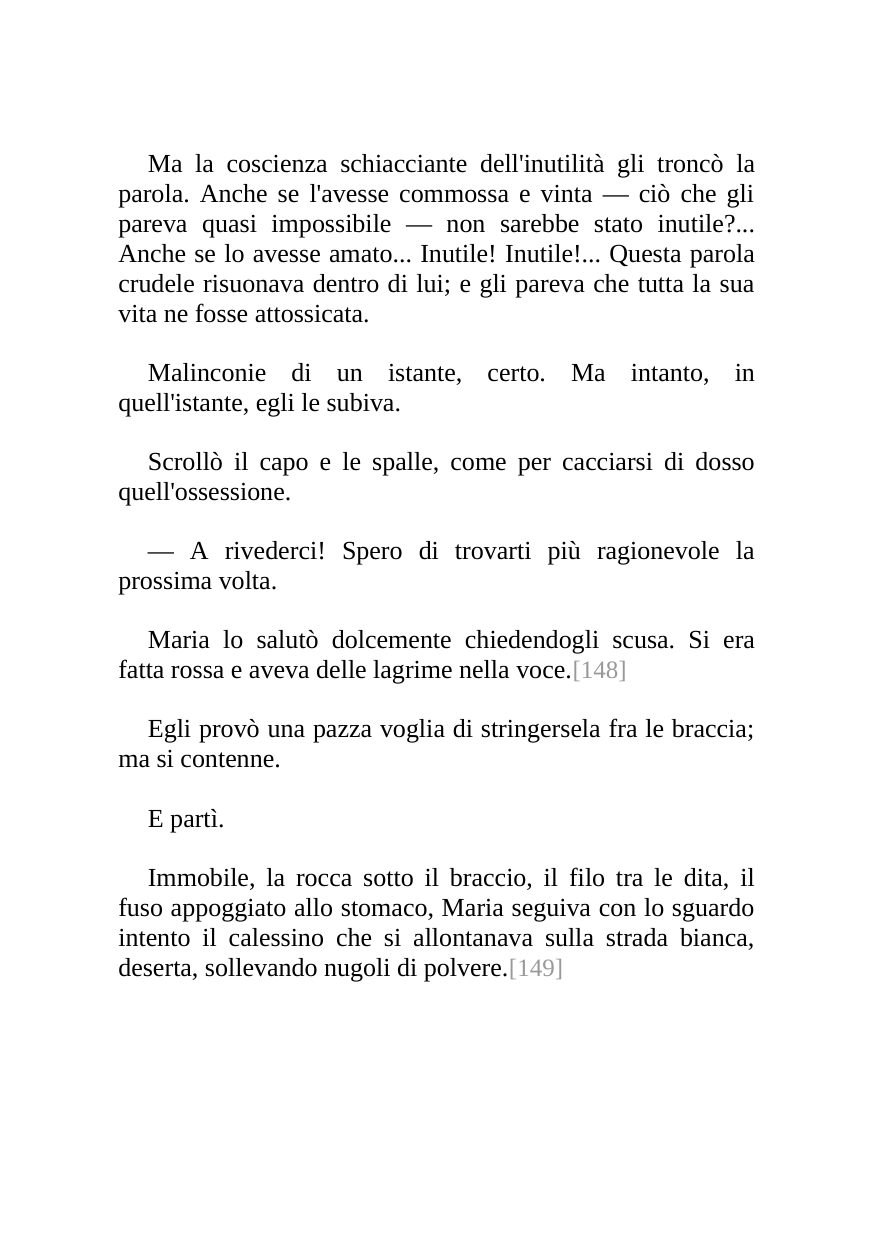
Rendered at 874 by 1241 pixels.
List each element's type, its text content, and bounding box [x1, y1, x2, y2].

text Malinconie di un istante, certo. Ma intanto, in quell'istante, egli le subiva. [118, 357, 756, 417]
text Ma la coscienza schiacciante dell'inutilità gli troncò la parola. Anche se l'avesse commossa e vinta — ciò che gli pareva quasi impossibile — non sarebbe stato inutile?... Anche se lo avesse amato... Inutile! Inutile!... Questa parola crudele risuonava dentro di lui; e gli pareva che tutta la sua vita ne fosse attossicata. [118, 148, 756, 328]
text E partì. [118, 803, 756, 833]
text Egli provò una pazza voglia di stringersela fra le braccia; ma si contenne. [118, 713, 756, 773]
text Immobile, la rocca sotto il braccio, il filo tra le dita, il fuso appoggiato allo stomaco, Maria seguiva con lo sguardo intento il calessino che si allontanava sulla strada bianca, deserta, sollevando nugoli di polvere.[149] [118, 862, 756, 982]
text — A rivederci! Spero di trovarti più ragionevole la prossima volta. [118, 535, 756, 595]
text Maria lo salutò dolcemente chiedendogli scusa. Si era fatta rossa e aveva delle lagrime nella voce.[148] [118, 624, 756, 684]
text Scrollò il capo e le spalle, come per cacciarsi di dosso quell'ossessione. [118, 446, 756, 506]
